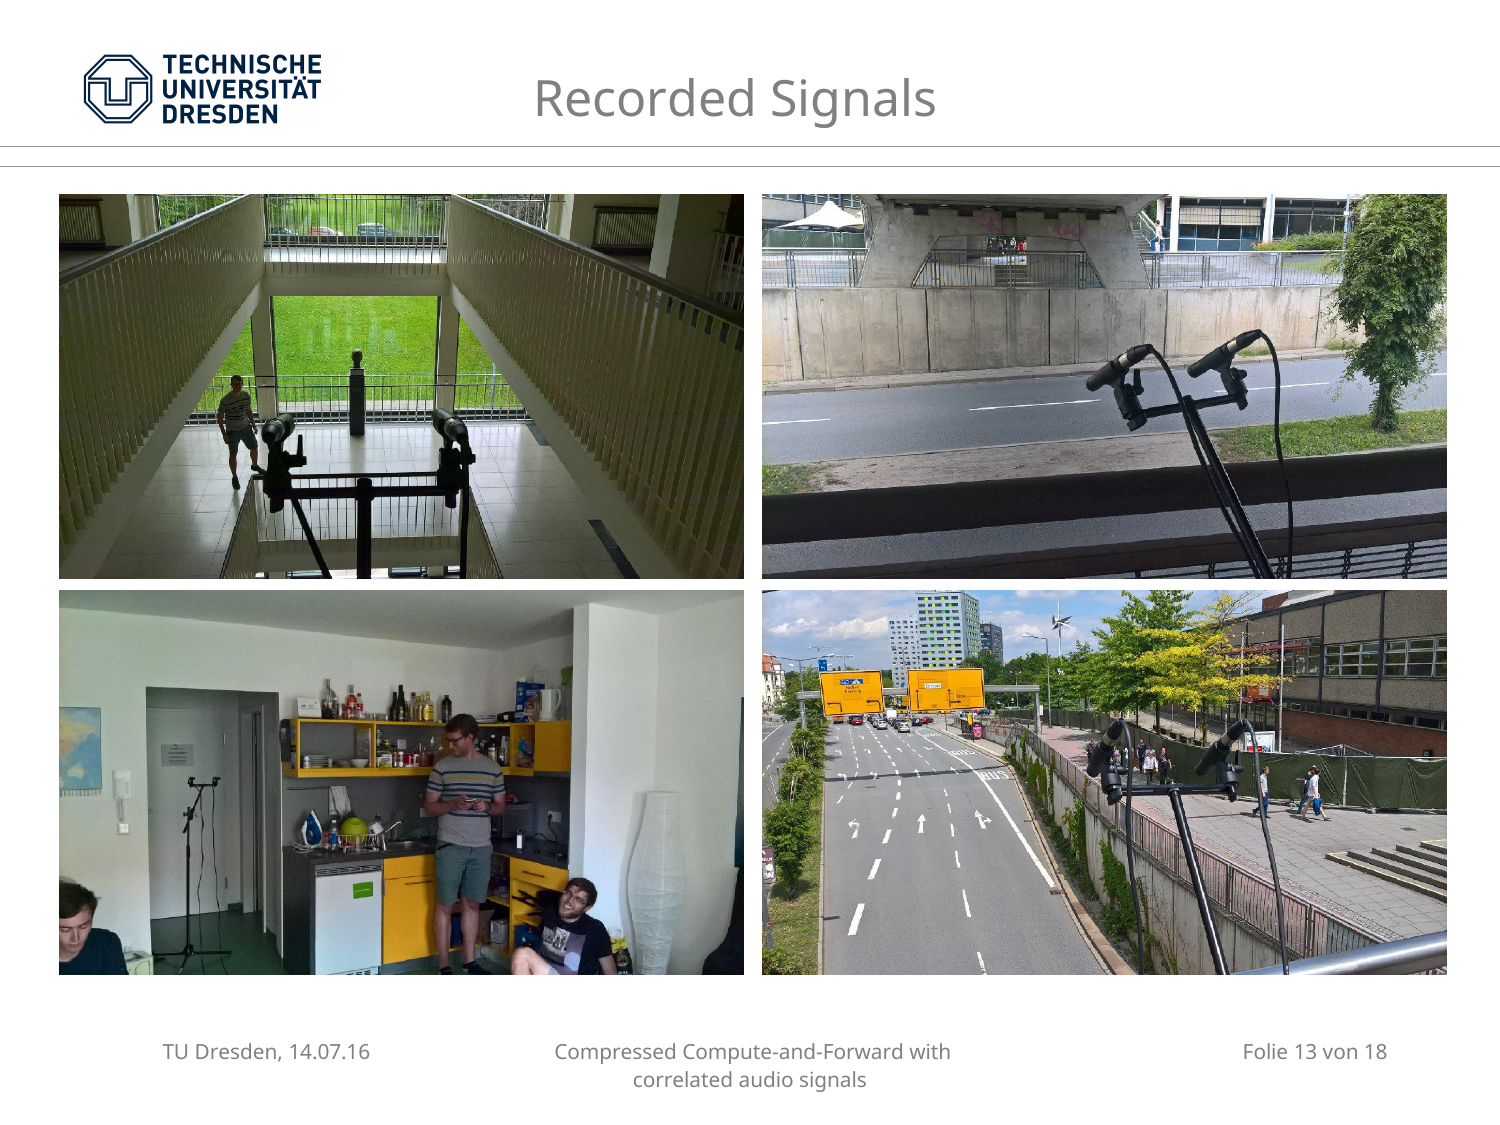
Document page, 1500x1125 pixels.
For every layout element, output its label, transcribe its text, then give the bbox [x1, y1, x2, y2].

picture [762, 194, 1447, 579]
title Recorded Signals [127, 59, 1359, 136]
picture [59, 194, 744, 579]
picture [59, 590, 744, 975]
picture [83, 54, 321, 124]
picture [762, 590, 1447, 975]
